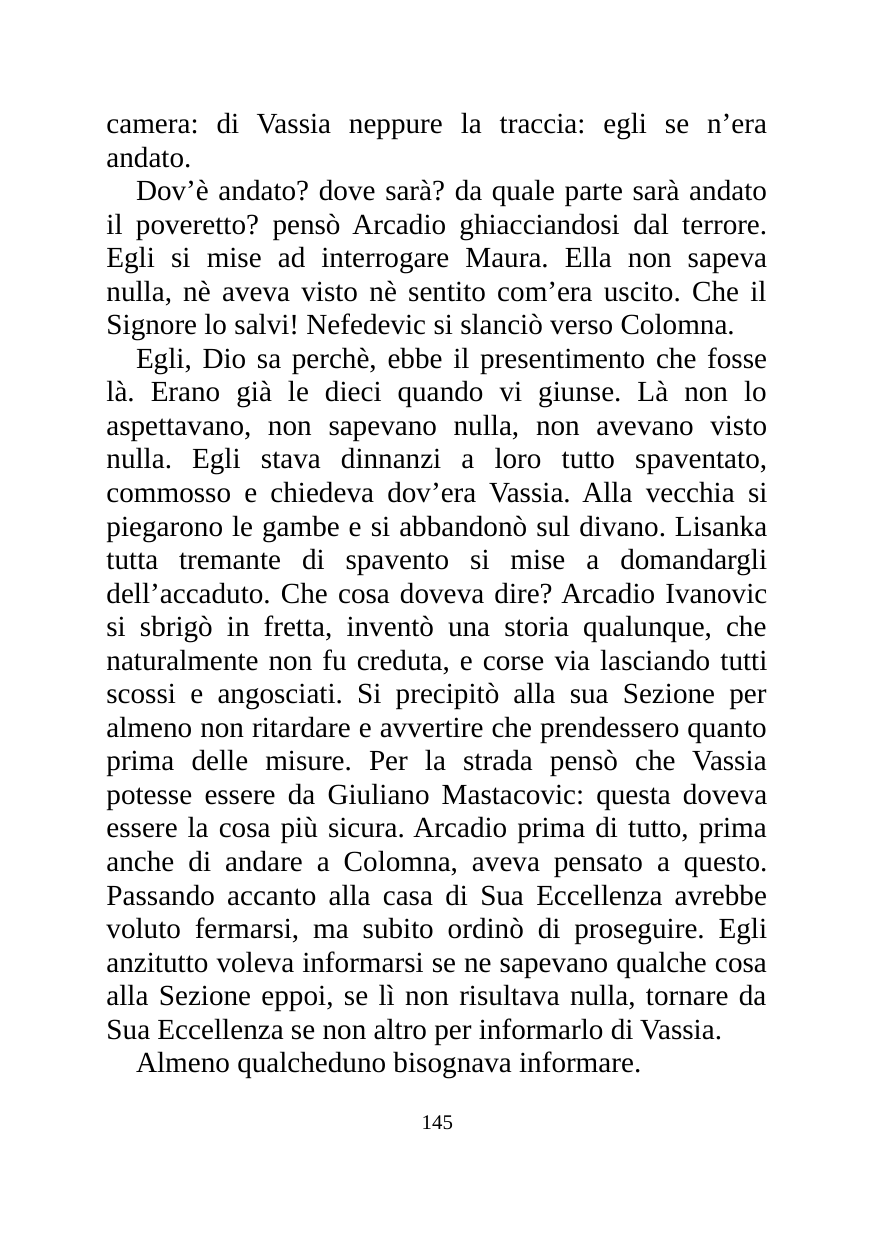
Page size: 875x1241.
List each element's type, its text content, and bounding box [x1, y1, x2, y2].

text Egli, Dio sa perchè, ebbe il presentimento che fosse là. Erano già le dieci quando vi giunse. Là non lo aspettavano, non sapevano nulla, non avevano visto nulla. Egli stava dinnanzi a loro tutto spaventato, commosso e chiedeva dov’era Vassia. Alla vecchia si piegarono le gambe e si abbandonò sul divano. Lisanka tutta tremante di spavento si mise a domandargli dell’accaduto. Che cosa doveva dire? Arcadio Ivanovic si sbrigò in fretta, inventò una storia qualunque, che naturalmente non fu creduta, e corse via lasciando tutti scossi e angosciati. Si precipitò alla sua Sezione per almeno non ritardare e avvertire che prendessero quanto prima delle misure. Per la strada pensò che Vassia potesse essere da Giuliano Mastacovic: questa doveva essere la cosa più sicura. Arcadio prima di tutto, prima anche di andare a Colomna, aveva pensato a questo. Passando accanto alla casa di Sua Eccellenza avrebbe voluto fermarsi, ma subito ordinò di proseguire. Egli anzitutto voleva informarsi se ne sapevano qualche cosa alla Sezione eppoi, se lì non risultava nulla, tornare da Sua Eccellenza se non altro per informarlo di Vassia. [106, 341, 768, 1045]
text Dov’è andato? dove sarà? da quale parte sarà andato il poveretto? pensò Arcadio ghiacciandosi dal terrore. Egli si mise ad interrogare Maura. Ella non sapeva nulla, nè aveva visto nè sentito com’era uscito. Che il Signore lo salvi! Nefedevic si slanciò verso Colomna. [106, 173, 768, 341]
text camera: di Vassia neppure la traccia: egli se n’era andato. [106, 106, 768, 173]
text Almeno qualcheduno bisognava informare. [106, 1045, 768, 1079]
